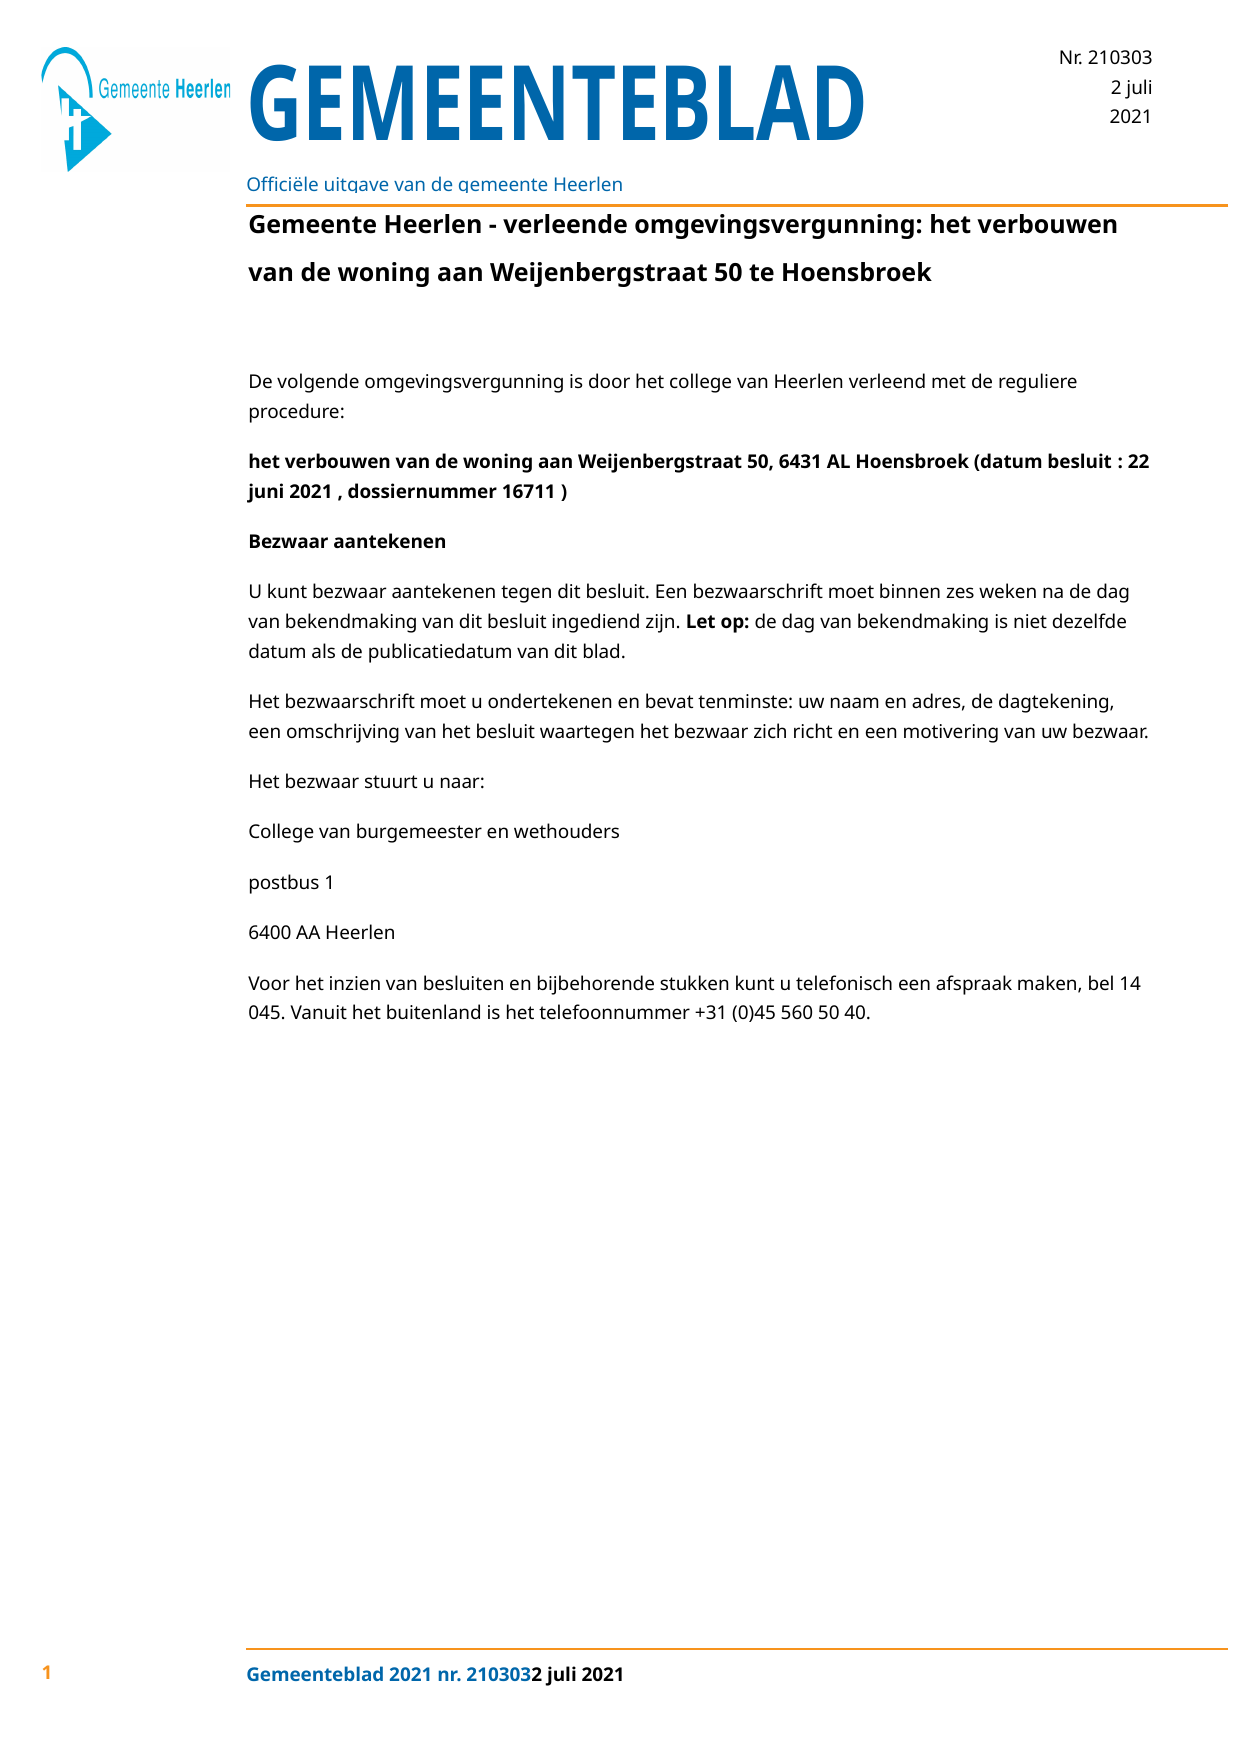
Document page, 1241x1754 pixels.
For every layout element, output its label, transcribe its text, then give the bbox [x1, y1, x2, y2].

text De volgende omgevingsvergunning is door het college van Heerlen verleend met de reguliere procedure: [248, 368, 1152, 424]
text College van burgemeester en wethouders [248, 819, 1152, 844]
text Bezwaar aantekenen [248, 528, 1152, 554]
text Het bezwaar stuurt u naar: [248, 768, 1152, 794]
text Gemeente Heerlen - verleende omgevingsvergunning: het verbouwen van de woning aan Weijenbergstraat 50 te Hoensbroek [248, 207, 1152, 288]
text 6400 AA Heerlen [248, 919, 1152, 945]
text postbus 1 [248, 869, 1152, 895]
text Het bezwaarschrift moet u ondertekenen en bevat tenminste: uw naam en adres, de dagtekening, een omschrijving van het besluit waartegen het bezwaar zich richt en een motivering van uw bezwaar. [248, 688, 1152, 744]
text U kunt bezwaar aantekenen tegen dit besluit. Een bezwaarschrift moet binnen zes weken na de dag van bekendmaking van dit besluit ingediend zijn. Let op: de dag van bekendmaking is niet dezelfde datum als de publicatiedatum van dit blad. [248, 579, 1152, 664]
text Voor het inzien van besluiten en bijbehorende stukken kunt u telefonisch een afspraak maken, bel 14 045. Vanuit het buitenland is het telefoonnummer +31 (0)45 560 50 40. [248, 970, 1152, 1025]
picture [41, 47, 231, 172]
picture [41, 47, 59, 70]
text het verbouwen van de woning aan Weijenbergstraat 50, 6431 AL Hoensbroek (datum besluit : 22 juni 2021 , dossiernummer 16711 ) [248, 448, 1152, 504]
